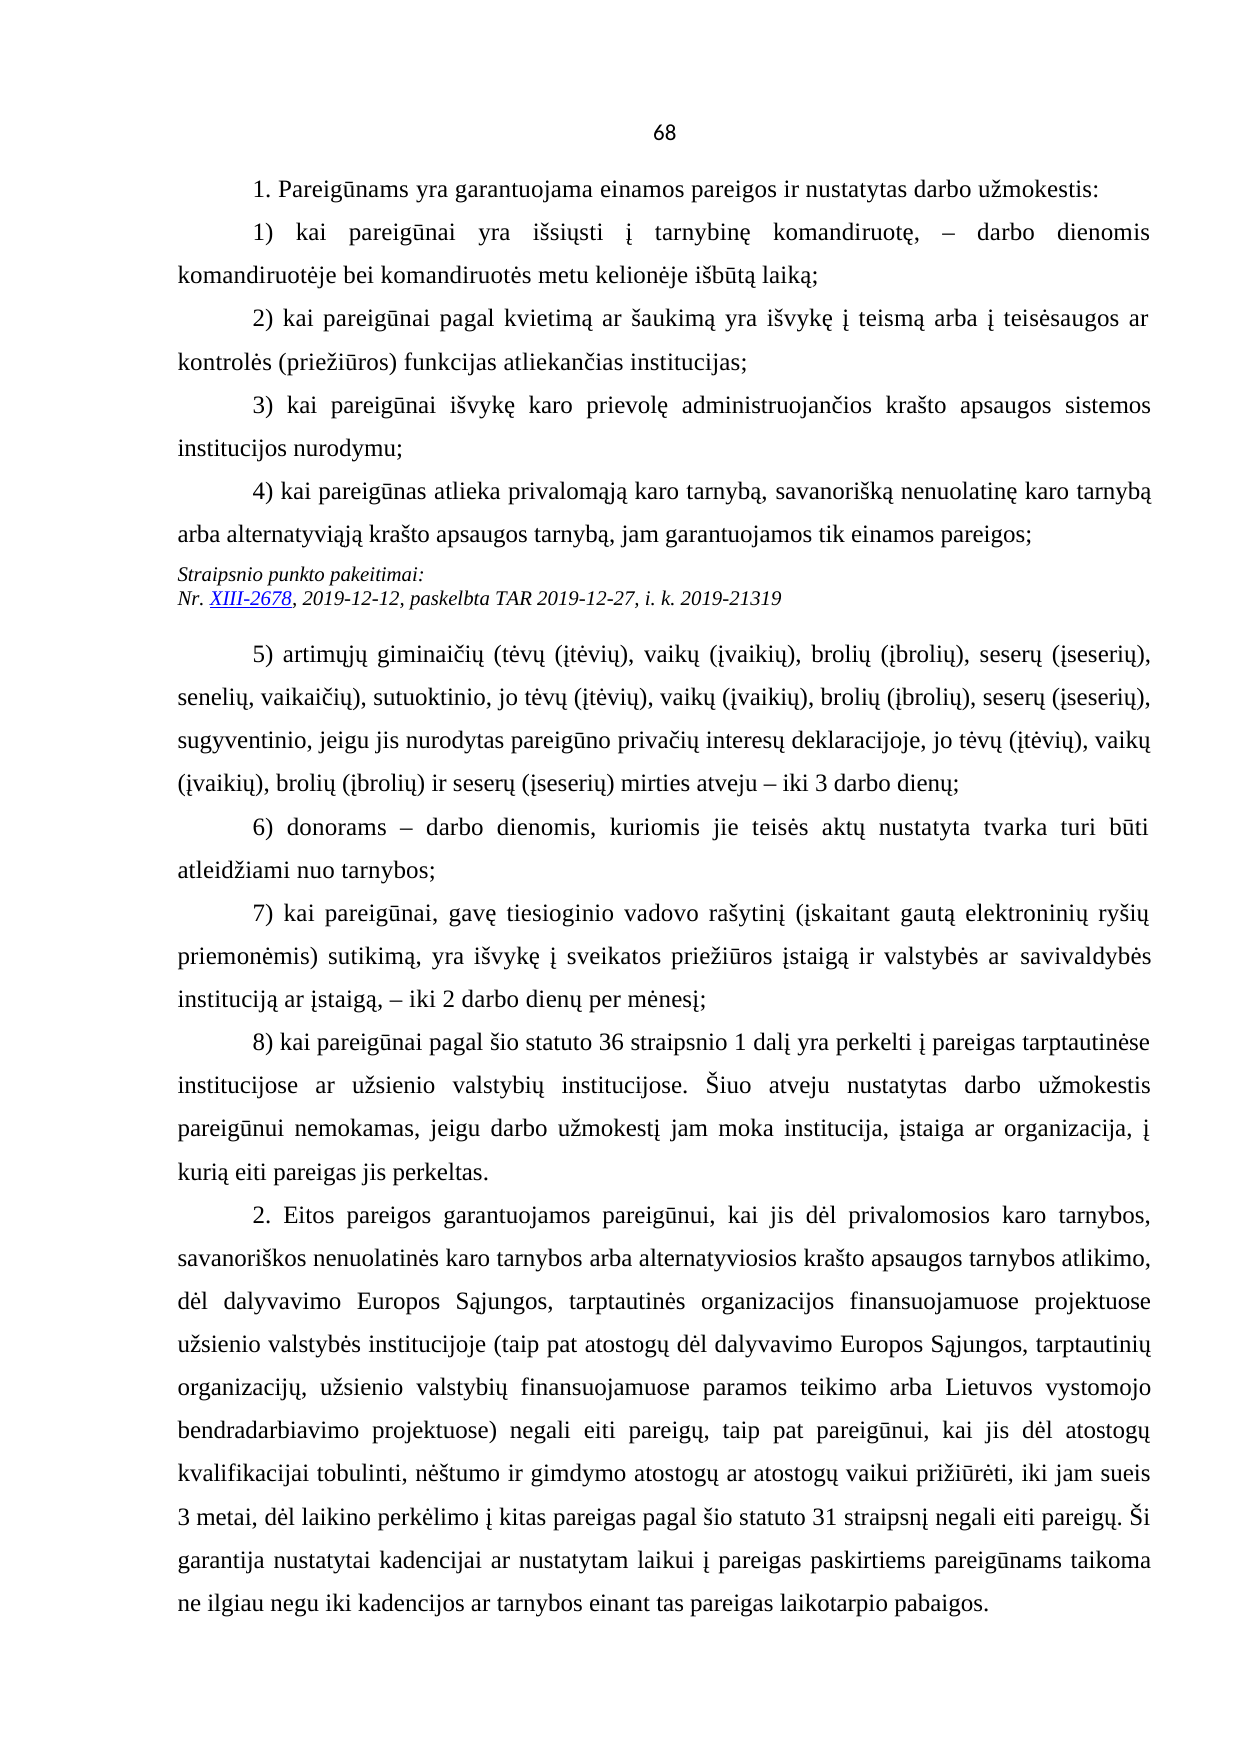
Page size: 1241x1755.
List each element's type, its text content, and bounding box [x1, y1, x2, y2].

text 2. Eitos pareigos garantuojamos pareigūnui, kai jis dėl privalomosios karo tarnybos, savanoriškos nenuolatinės karo tarnybos arba alternatyviosios krašto apsaugos tarnybos atlikimo, dėl dalyvavimo Europos Sąjungos, tarptautinės organizacijos finansuojamuose projektuose užsienio valstybės institucijoje (taip pat atostogų dėl dalyvavimo Europos Sąjungos, tarptautinių organizacijų, užsienio valstybių finansuojamuose paramos teikimo arba Lietuvos vystomojo bendradarbiavimo projektuose) negali eiti pareigų, taip pat pareigūnui, kai jis dėl atostogų kvalifikacijai tobulinti, nėštumo ir gimdymo atostogų ar atostogų vaikui prižiūrėti, iki jam sueis 3 metai, dėl laikino perkėlimo į kitas pareigas pagal šio statuto 31 straipsnį negali eiti pareigų. Ši garantija nustatytai kadencijai ar nustatytam laikui į pareigas paskirtiems pareigūnams taikoma ne ilgiau negu iki kadencijos ar tarnybos einant tas pareigas laikotarpio pabaigos. [177, 1200, 1152, 1617]
text 1. Pareigūnams yra garantuojama einamos pareigos ir nustatytas darbo užmokestis: [177, 174, 1152, 203]
text 6) donorams – darbo dienomis, kuriomis jie teisės aktų nustatyta tvarka turi būti atleidžiami nuo tarnybos; [177, 812, 1152, 883]
text 5) artimųjų giminaičių (tėvų (įtėvių), vaikų (įvaikių), brolių (įbrolių), seserų (įseserių), senelių, vaikaičių), sutuoktinio, jo tėvų (įtėvių), vaikų (įvaikių), brolių (įbrolių), seserų (įseserių), sugyventinio, jeigu jis nurodytas pareigūno privačių interesų deklaracijoje, jo tėvų (įtėvių), vaikų (įvaikių), brolių (įbrolių) ir seserų (įseserių) mirties atveju – iki 3 darbo dienų; [177, 639, 1152, 797]
text 8) kai pareigūnai pagal šio statuto 36 straipsnio 1 dalį yra perkelti į pareigas tarptautinėse institucijose ar užsienio valstybių institucijose. Šiuo atveju nustatytas darbo užmokestis pareigūnui nemokamas, jeigu darbo užmokestį jam moka institucija, įstaiga ar organizacija, į kurią eiti pareigas jis perkeltas. [177, 1027, 1152, 1185]
text Nr. XIII-2678, 2019-12-12, paskelbta TAR 2019-12-27, i. k. 2019-21319 [177, 586, 1152, 610]
text Straipsnio punkto pakeitimai: [177, 562, 1152, 586]
text 4) kai pareigūnas atlieka privalomąją karo tarnybą, savanorišką nenuolatinę karo tarnybą arba alternatyviąją krašto apsaugos tarnybą, jam garantuojamos tik einamos pareigos; [177, 476, 1152, 548]
text 1) kai pareigūnai yra išsiųsti į tarnybinę komandiruotę, – darbo dienomis komandiruotėje bei komandiruotės metu kelionėje išbūtą laiką; [177, 217, 1152, 289]
text 3) kai pareigūnai išvykę karo prievolę administruojančios krašto apsaugos sistemos institucijos nurodymu; [177, 390, 1152, 462]
text 2) kai pareigūnai pagal kvietimą ar šaukimą yra išvykę į teismą arba į teisėsaugos ar kontrolės (priežiūros) funkcijas atliekančias institucijas; [177, 303, 1152, 375]
text 7) kai pareigūnai, gavę tiesioginio vadovo rašytinį (įskaitant gautą elektroninių ryšių priemonėmis) sutikimą, yra išvykę į sveikatos priežiūros įstaigą ir valstybės ar savivaldybės instituciją ar įstaigą, – iki 2 darbo dienų per mėnesį; [177, 898, 1152, 1013]
